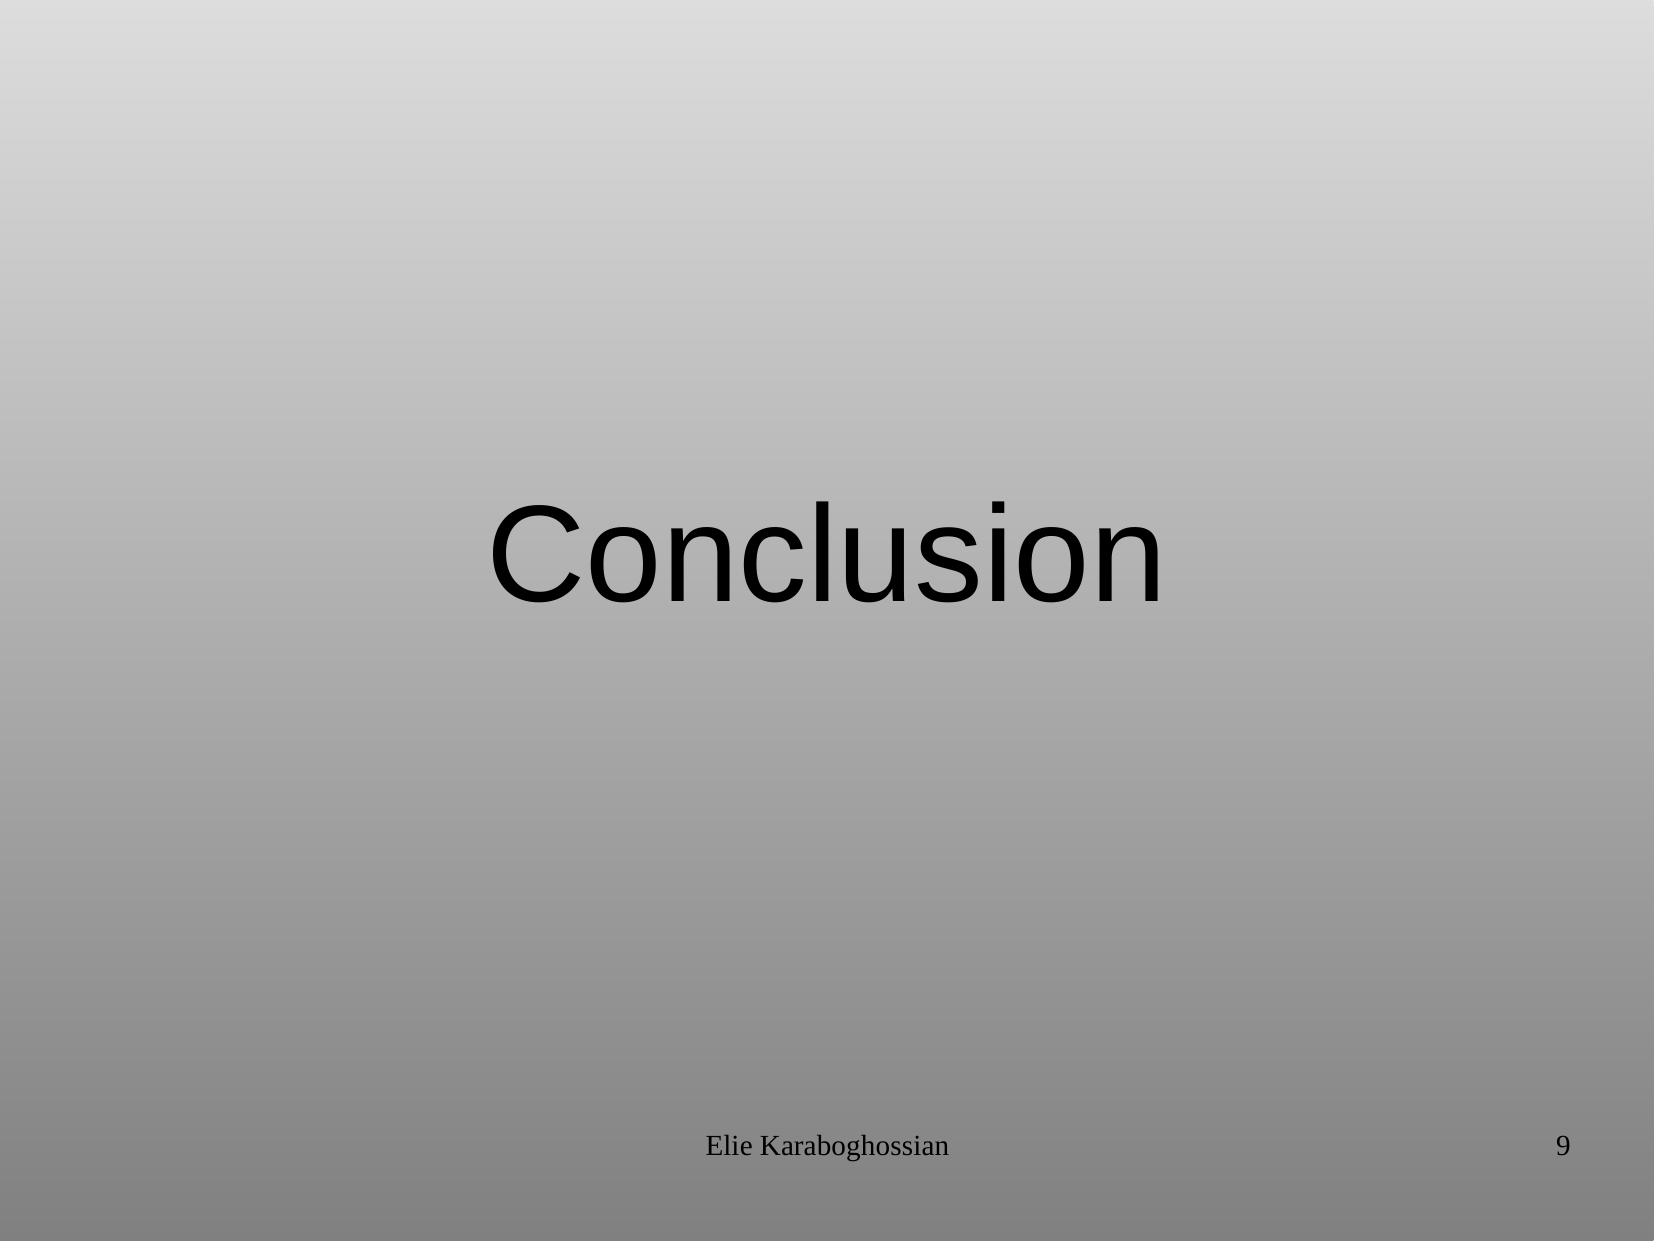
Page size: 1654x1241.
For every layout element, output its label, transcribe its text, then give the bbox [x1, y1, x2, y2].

title Conclusion [82, 450, 1571, 658]
